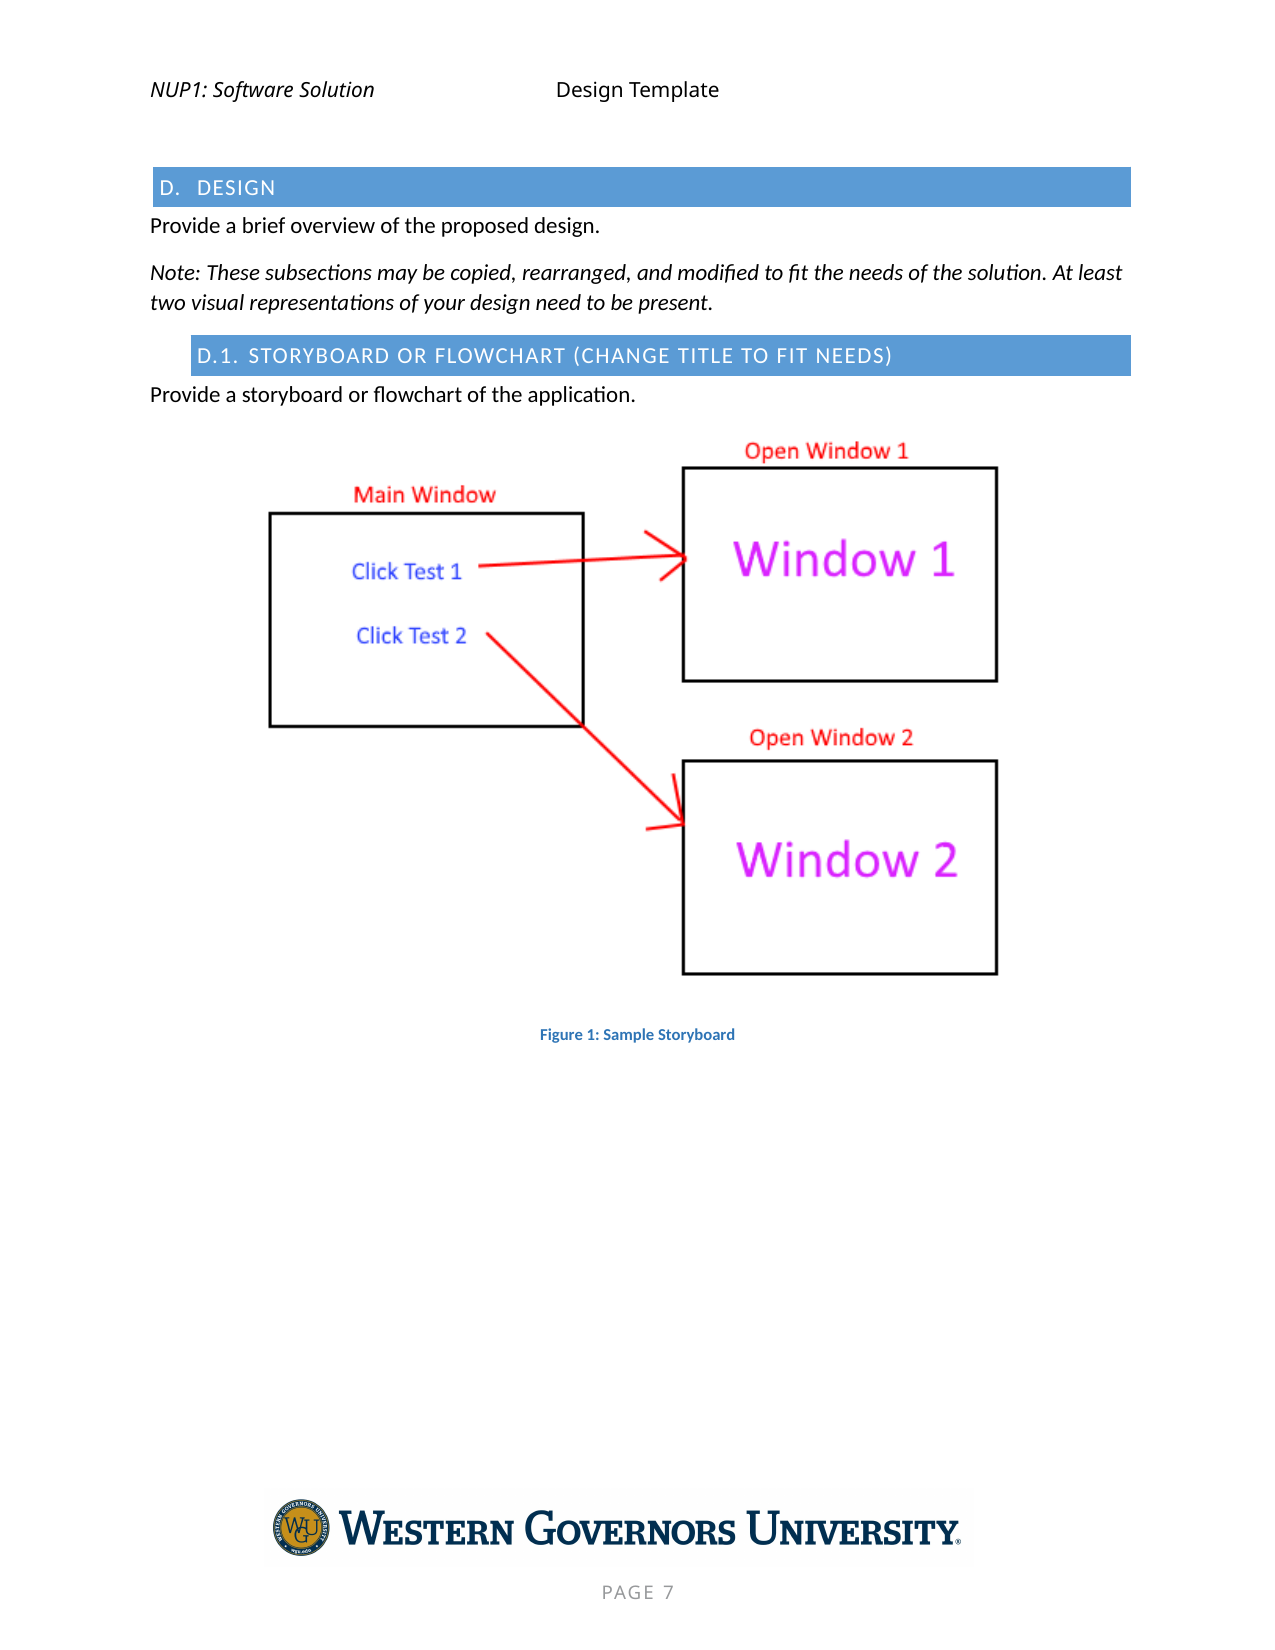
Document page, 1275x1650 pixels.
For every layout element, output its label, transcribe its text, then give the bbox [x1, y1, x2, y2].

picture [263, 1488, 974, 1567]
text Figure 1: Sample Storyboard [150, 1024, 1125, 1044]
picture [214, 426, 1061, 1004]
text Provide a brief overview of the proposed design. [150, 211, 1125, 239]
subtitle Storyboard or Flowchart (Change title to fit needs) [197, 342, 1125, 369]
subtitle Design [159, 173, 1125, 201]
text Provide a storyboard or flowchart of the application. [150, 380, 1125, 408]
text Note: These subsections may be copied, rearranged, and modified to fit the needs of the solution. At least two visual representations of your design need to be present. [150, 258, 1125, 316]
